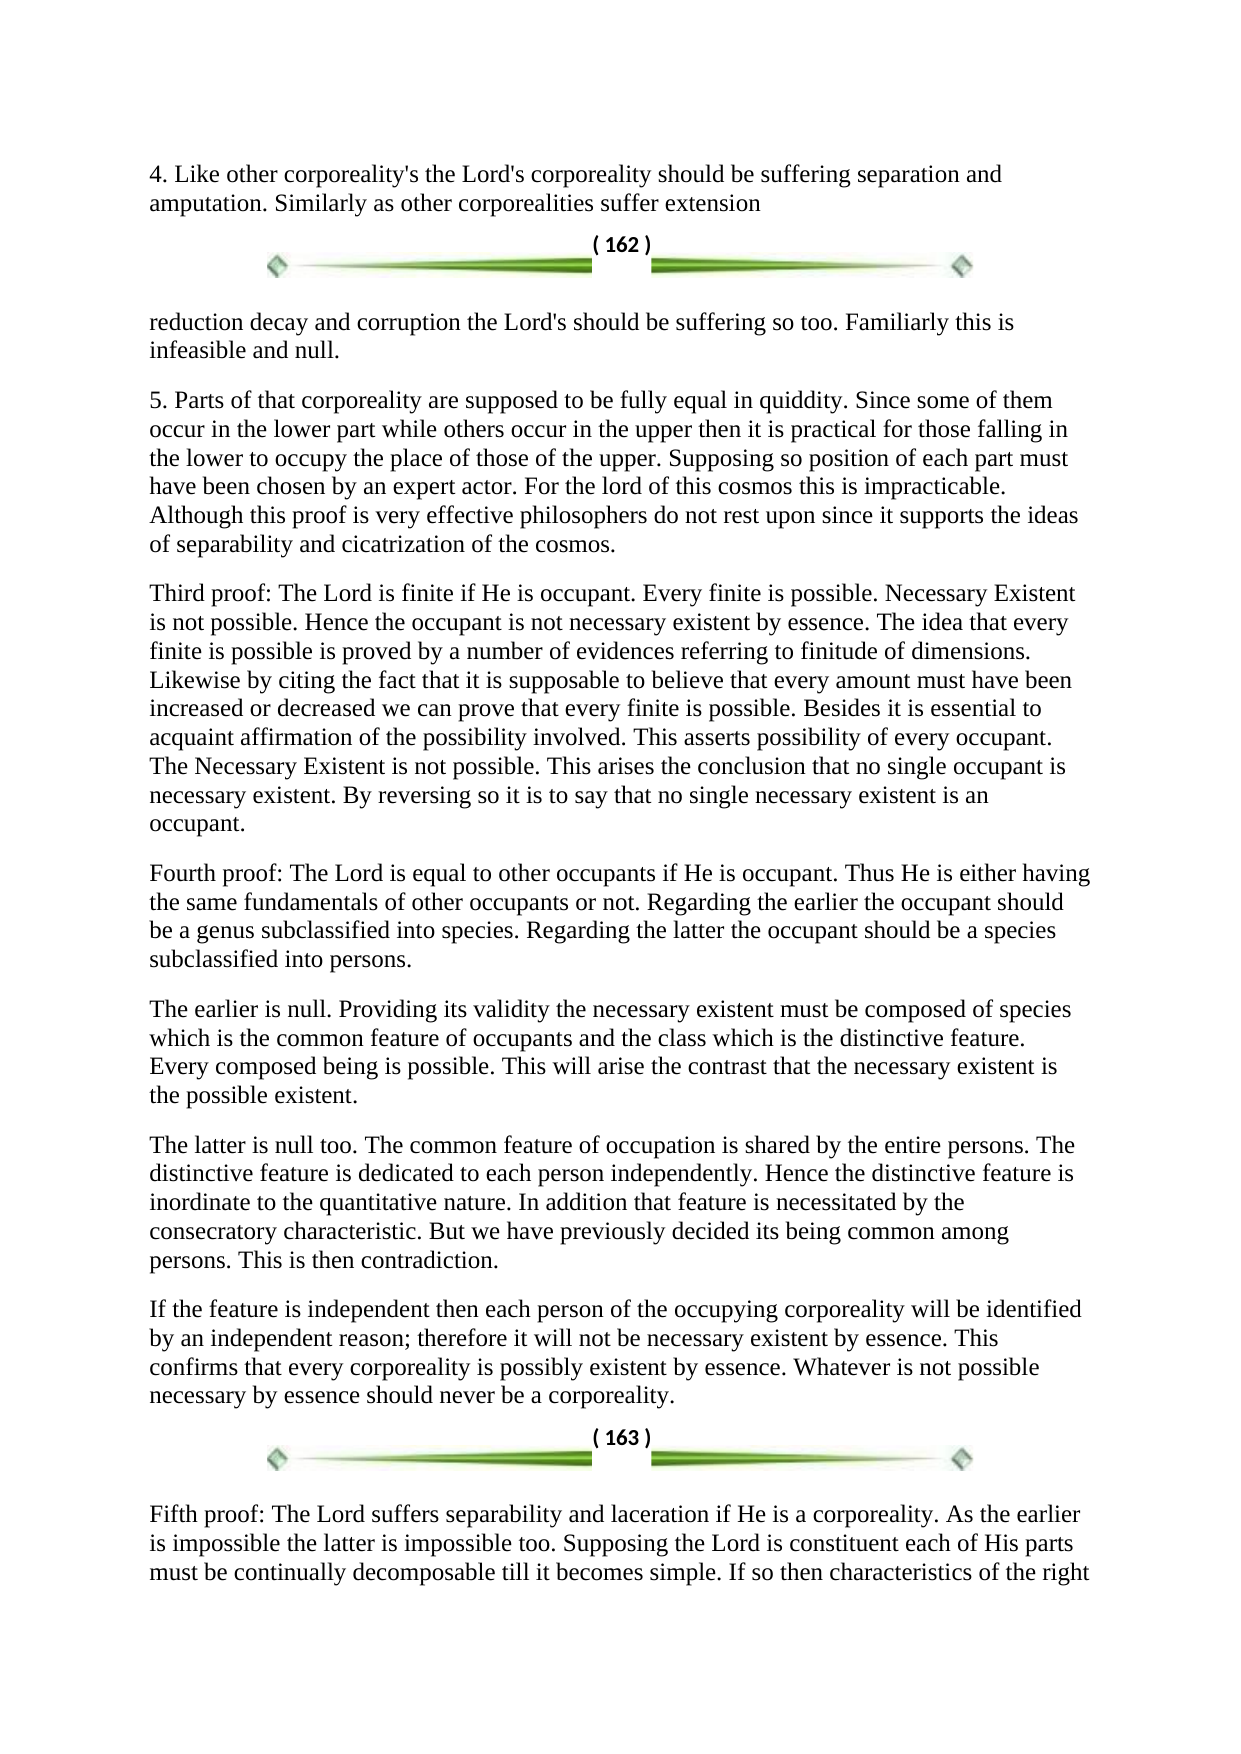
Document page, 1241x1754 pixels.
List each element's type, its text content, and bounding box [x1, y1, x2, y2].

table_header ( 162 ) reduction decay and corruption the Lord's should be suffering so too. Familiarly this is infeasible and null. 5. Parts of that corporeality are supposed to be fully equal in quiddity. Since some of them occur in the lower part while others occur in the upper then it is practical for those falling in the lower to occupy the place of those of the upper. Supposing so position of each part must have been chosen by an expert actor. For the lord of this cosmos this is impracticable. Although this proof is very effective philosophers do not rest upon since it supports the ideas of separability and cicatrization of the cosmos. Third proof: The Lord is finite if He is occupant. Every finite is possible. Necessary Existent is not possible. Hence the occupant is not necessary existent by essence. The idea that every finite is possible is proved by a number of evidences referring to finitude of dimensions. Likewise by citing the fact that it is supposable to believe that every amount must have been increased or decreased we can prove that every finite is possible. Besides it is essential to acquaint affirmation of the possibility involved. This asserts possibility of every occupant. The Necessary Existent is not possible. This arises the conclusion that no single occupant is necessary existent. By reversing so it is to say that no single necessary existent is an occupant. Fourth proof: The Lord is equal to other occupants if He is occupant. Thus He is either having the same fundamentals of other occupants or not. Regarding the earlier the occupant should be a genus subclassified into species. Regarding the latter the occupant should be a species subclassified into persons. The earlier is null. Providing its validity the necessary existent must be composed of species which is the common feature of occupants and the class which is the distinctive feature. Every composed being is possible. This will arise the contrast that the necessary existent is the possible existent. The latter is null too. The common feature of occupation is shared by the entire persons. The distinctive feature is dedicated to each person independently. Hence the distinctive feature is inordinate to the quantitative nature. In addition that feature is necessitated by the consecratory characteristic. But we have previously decided its being common among persons. This is then contradiction. If the feature is independent then each person of the occupying corporeality will be identified by an independent reason; therefore it will not be necessary existent by essence. This confirms that every corporeality is possibly existent by essence. Whatever is not possible necessary by essence should never be a corporeality. [148, 229, 1093, 1421]
table_header ( 163 ) Fifth proof: The Lord suffers separability and laceration if He is a corporeality. As the earlier is impossible the latter is impossible too. Supposing the Lord is constituent each of His parts must be continually decomposable till it becomes simple. If so then characteristics of the right [148, 1421, 1093, 1587]
table_header 4. Like other corporeality's the Lord's corporeality should be suffering separation and amputation. Similarly as other corporealities suffer extension [148, 148, 1093, 229]
